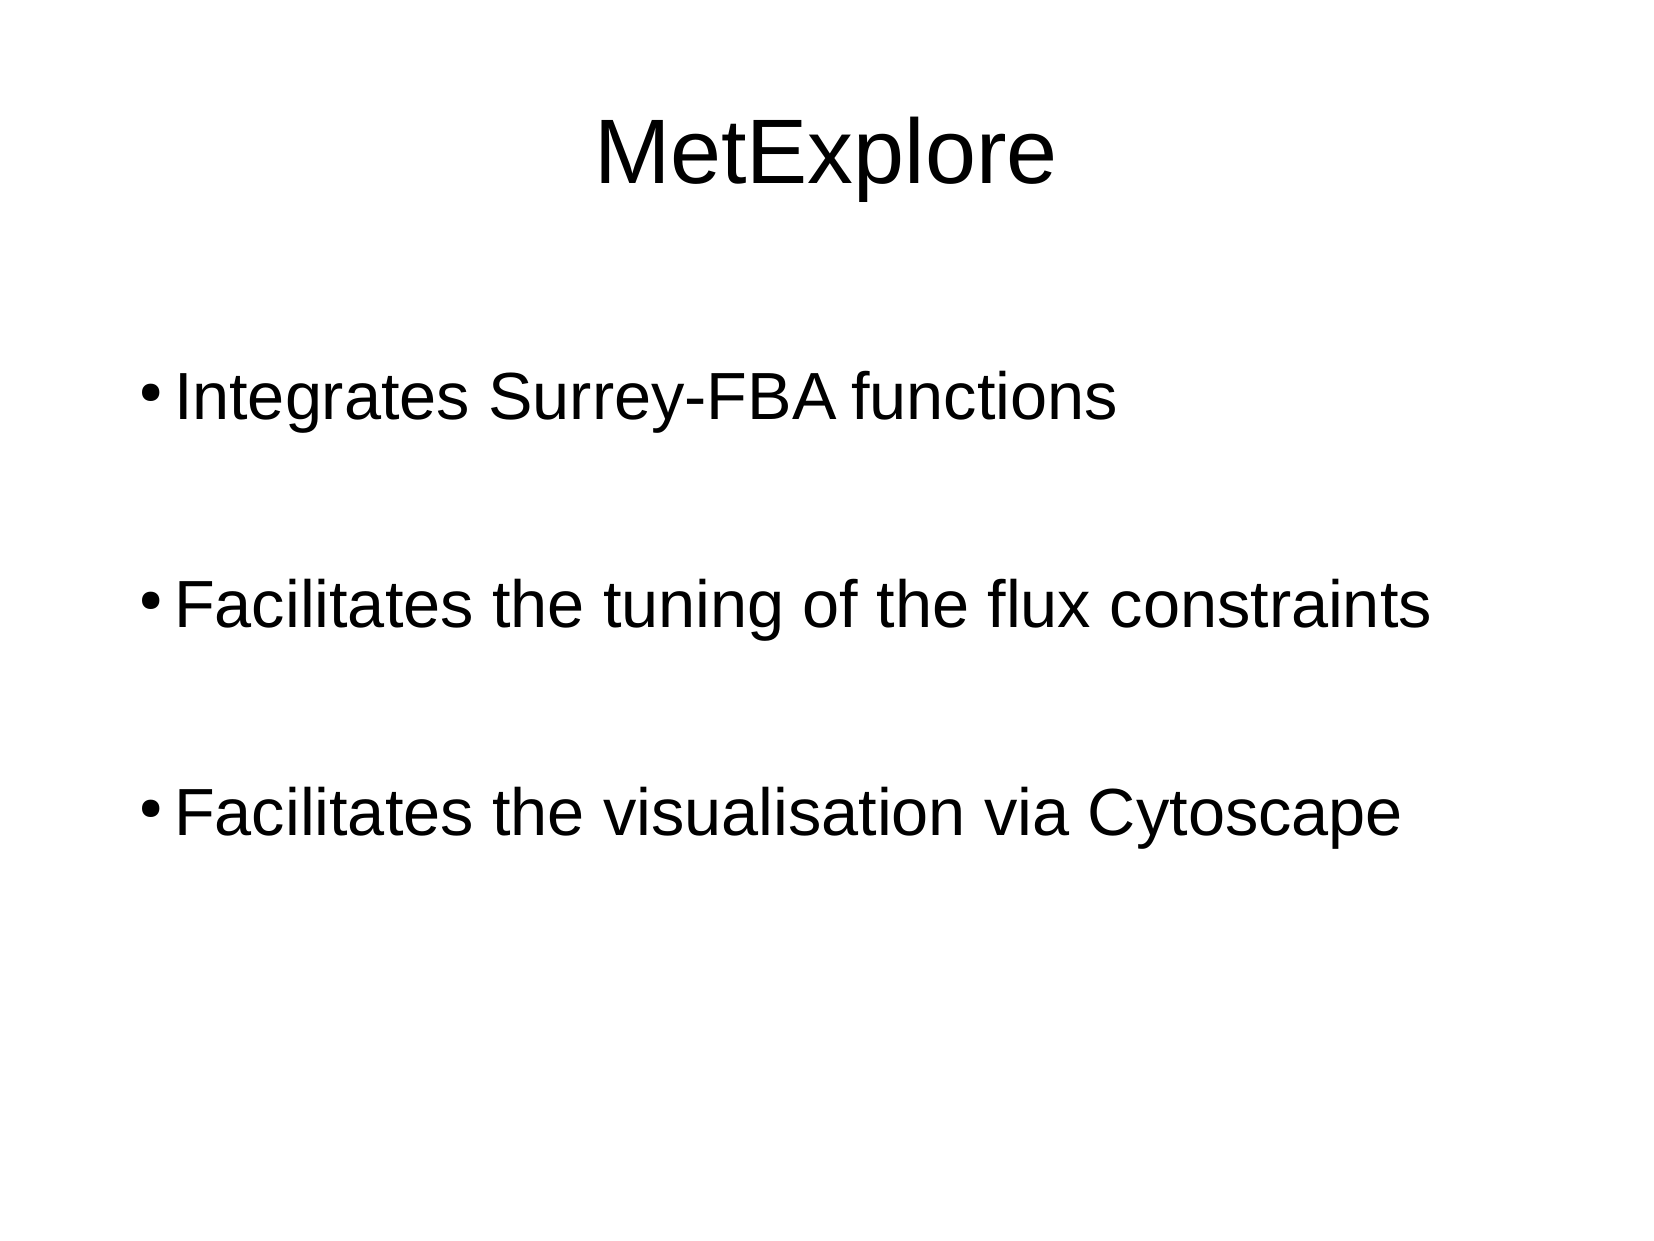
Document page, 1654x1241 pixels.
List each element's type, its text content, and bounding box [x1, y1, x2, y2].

list Integrates Surrey-FBA functions Facilitates the tuning of the flux constraints Facilitates the visualisation via Cytoscape [82, 354, 1560, 1075]
title MetExplore [82, 49, 1570, 256]
